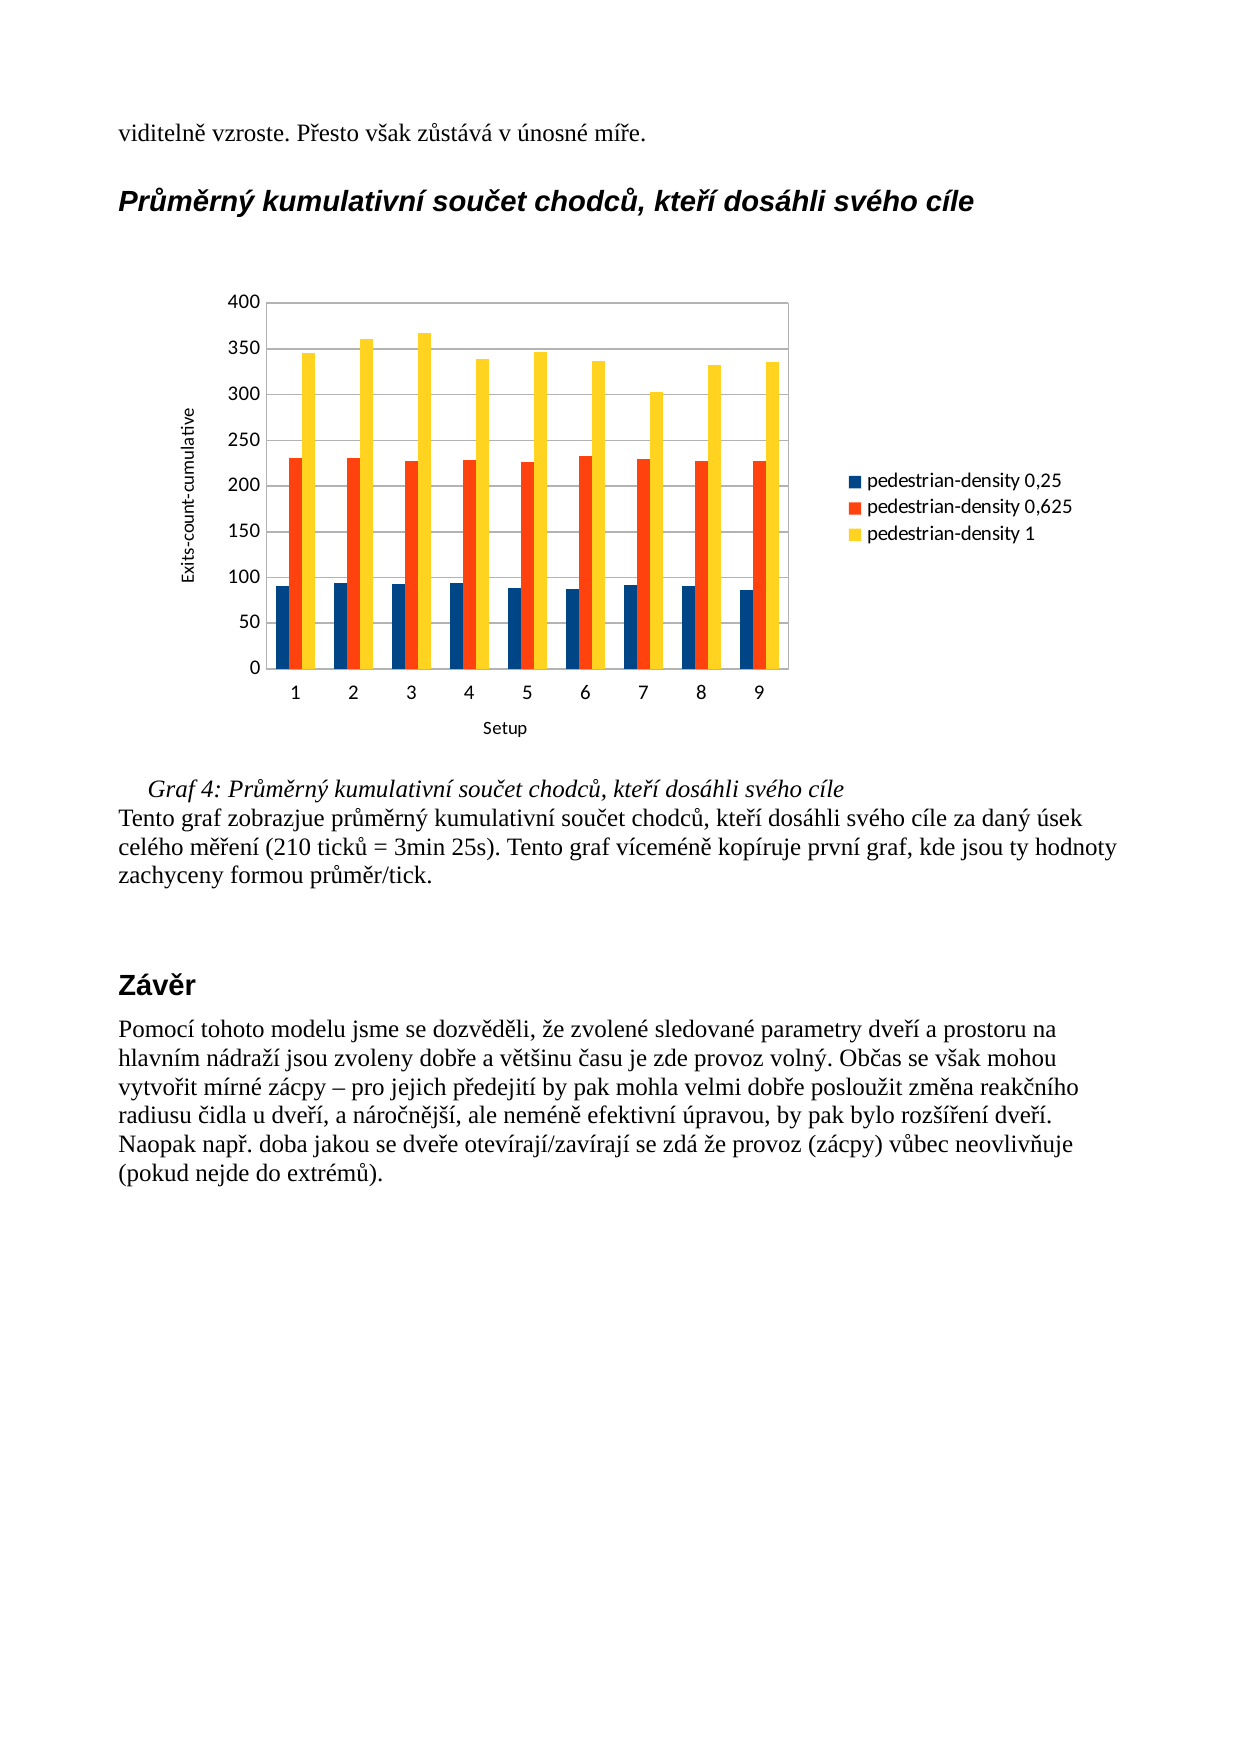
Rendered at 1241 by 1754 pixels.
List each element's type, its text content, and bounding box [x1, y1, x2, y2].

text Graf 4: Průměrný kumulativní součet chodců, kteří dosáhli svého cíle [147, 775, 1093, 803]
text Tento graf zobrazjue průměrný kumulativní součet chodců, kteří dosáhli svého cíle za daný úsek celého měření (210 ticků = 3min 25s). Tento graf víceméně kopíruje první graf, kde jsou ty hodnoty zachyceny formou průměr/tick. [118, 272, 1122, 889]
subtitle Průměrný kumulativní součet chodců, kteří dosáhli svého cíle [118, 184, 1122, 218]
subtitle Závěr [118, 968, 1122, 1002]
text viditelně vzroste. Přesto však zůstává v únosné míře. [118, 118, 1122, 147]
text Pomocí tohoto modelu jsme se dozvěděli, že zvolené sledované parametry dveří a prostoru na hlavním nádraží jsou zvoleny dobře a většinu času je zde provoz volný. Občas se však mohou vytvořit mírné zácpy – pro jejich předejití by pak mohla velmi dobře posloužit změna reakčního radiusu čidla u dveří, a náročnější, ale neméně efektivní úpravou, by pak bylo rozšíření dveří. Naopak např. doba jakou se dveře otevírají/zavírají se zdá že provoz (zácpy) vůbec neovlivňuje (pokud nejde do extrémů). [118, 1014, 1122, 1187]
